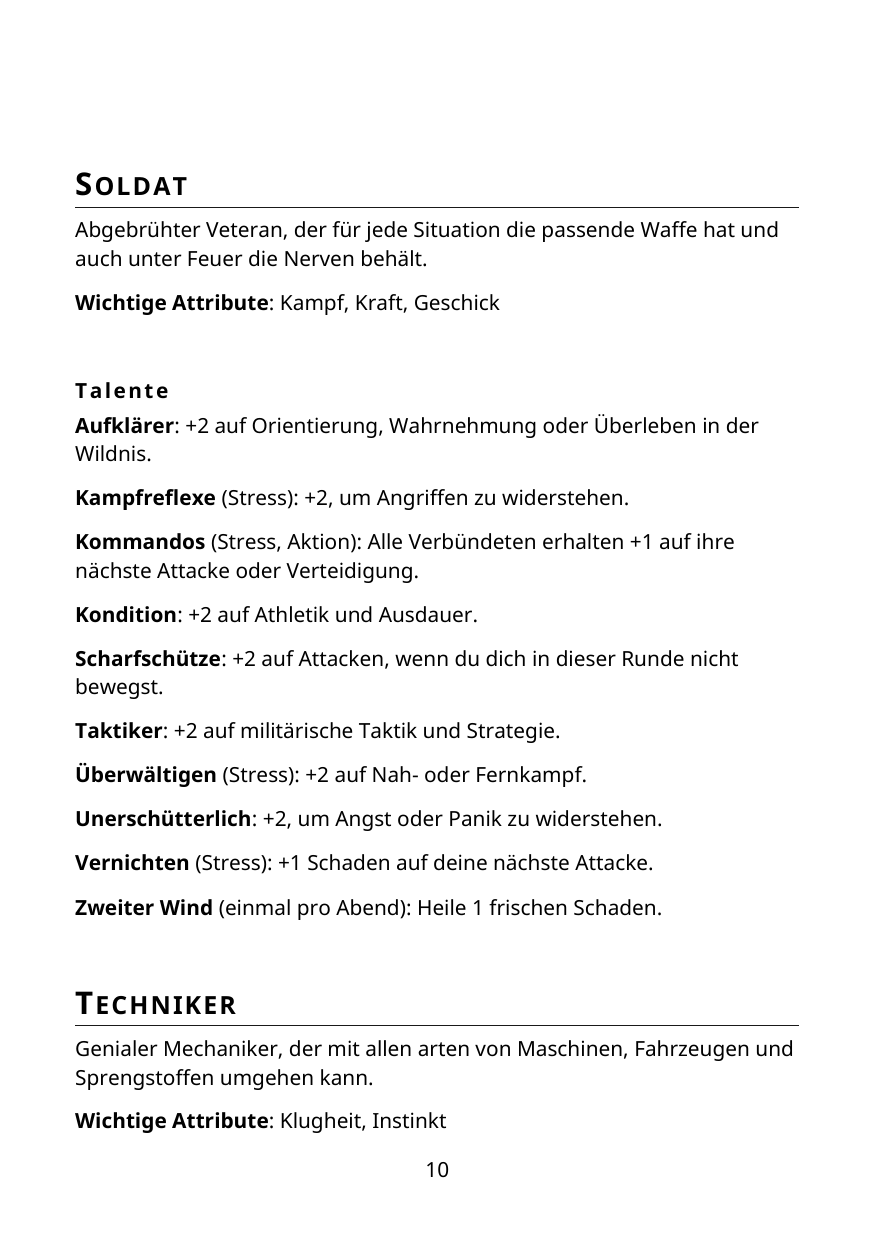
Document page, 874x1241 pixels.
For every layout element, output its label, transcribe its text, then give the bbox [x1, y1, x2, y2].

text Vernichten (Stress): +1 Schaden auf deine nächste Attacke. [75, 848, 799, 877]
text Abgebrühter Veteran, der für jede Situation die passende Waffe hat und auch unter Feuer die Nerven behält. [75, 215, 799, 272]
text Kommandos (Stress, Aktion): Alle Verbündeten erhalten +1 auf ihre nächste Attacke oder Verteidigung. [75, 527, 799, 584]
text Genialer Mechaniker, der mit allen arten von Maschinen, Fahrzeugen und Sprengstoffen umgehen kann. [75, 1034, 799, 1091]
text Wichtige Attribute: Kampf, Kraft, Geschick [75, 288, 799, 316]
text Zweiter Wind (einmal pro Abend): Heile 1 frischen Schaden. [75, 893, 799, 921]
text Wichtige Attribute: Klugheit, Instinkt [75, 1107, 799, 1135]
subtitle Soldat [75, 162, 799, 207]
text Kondition: +2 auf Athletik und Ausdauer. [75, 600, 799, 628]
text Taktiker: +2 auf militärische Taktik und Strategie. [75, 716, 799, 745]
text Scharfschütze: +2 auf Attacken, wenn du dich in dieser Runde nicht bewegst. [75, 644, 799, 701]
subtitle Talente [75, 376, 799, 404]
text Kampfreflexe (Stress): +2, um Angriffen zu widerstehen. [75, 483, 799, 512]
subtitle Techniker [75, 981, 799, 1025]
text Aufklärer: +2 auf Orientierung, Wahrnehmung oder Überleben in der Wildnis. [75, 411, 799, 468]
text Überwältigen (Stress): +2 auf Nah- oder Fernkampf. [75, 760, 799, 789]
text Unerschütterlich: +2, um Angst oder Panik zu widerstehen. [75, 804, 799, 833]
